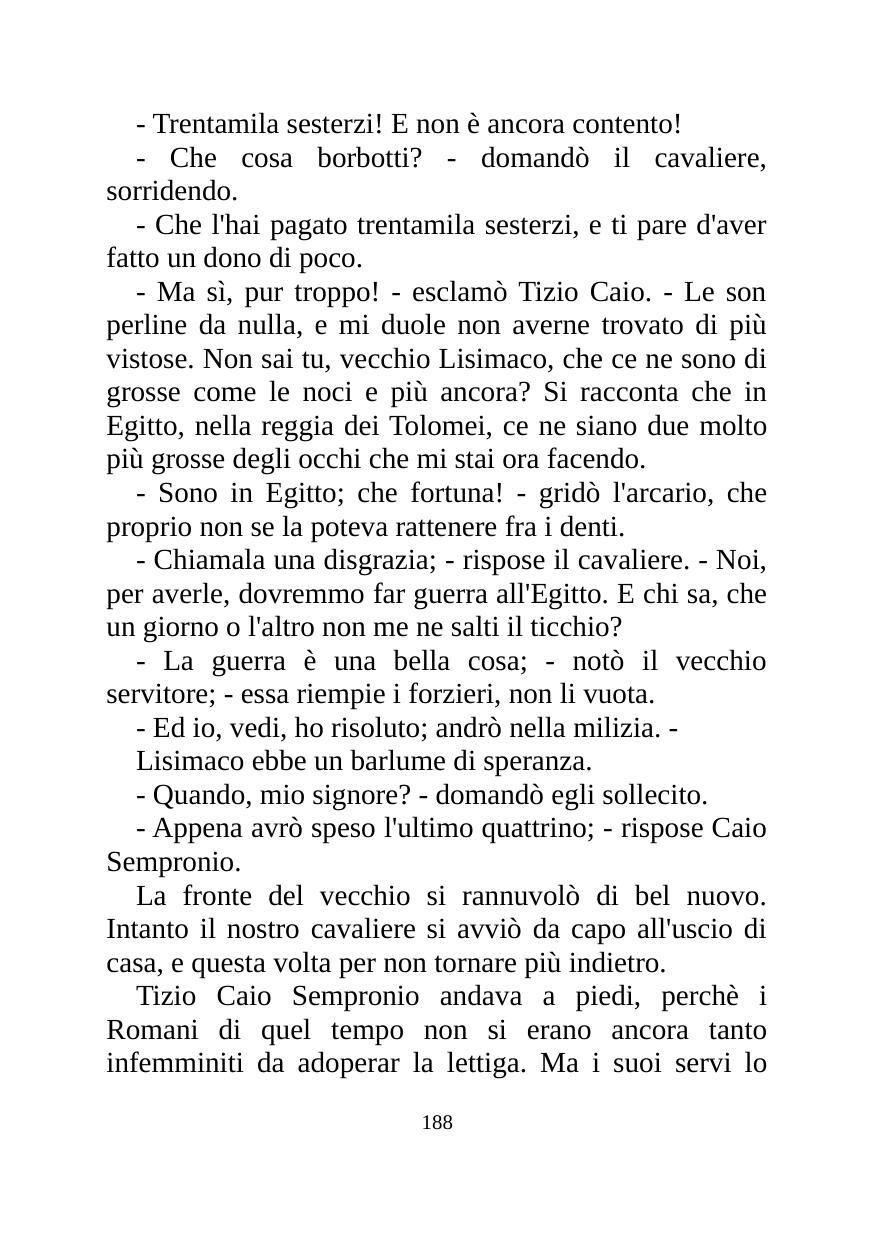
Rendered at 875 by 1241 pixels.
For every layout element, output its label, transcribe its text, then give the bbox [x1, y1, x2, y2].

text - Che cosa borbotti? - domandò il cavaliere, sorridendo. [106, 140, 768, 207]
text - Trentamila sesterzi! E non è ancora contento! [106, 106, 768, 140]
text Lisimaco ebbe un barlume di speranza. [106, 743, 768, 777]
text - Che l'hai pagato trentamila sesterzi, e ti pare d'aver fatto un dono di poco. [106, 207, 768, 274]
text - Quando, mio signore? - domandò egli sollecito. [106, 777, 768, 811]
text Tizio Caio Sempronio andava a piedi, perchè i Romani di quel tempo non si erano ancora tanto infemminiti da adoperar la lettiga. Ma i suoi servi lo [106, 978, 768, 1079]
text - Appena avrò speso l'ultimo quattrino; - rispose Caio Sempronio. [106, 811, 768, 878]
text - La guerra è una bella cosa; - notò il vecchio servitore; - essa riempie i forzieri, non li vuota. [106, 643, 768, 710]
text La fronte del vecchio si rannuvolò di bel nuovo. Intanto il nostro cavaliere si avviò da capo all'uscio di casa, e questa volta per non tornare più indietro. [106, 878, 768, 978]
text - Sono in Egitto; che fortuna! - gridò l'arcario, che proprio non se la poteva rattenere fra i denti. [106, 475, 768, 542]
text - Ma sì, pur troppo! - esclamò Tizio Caio. - Le son perline da nulla, e mi duole non averne trovato di più vistose. Non sai tu, vecchio Lisimaco, che ce ne sono di grosse come le noci e più ancora? Si racconta che in Egitto, nella reggia dei Tolomei, ce ne siano due molto più grosse degli occhi che mi stai ora facendo. [106, 274, 768, 475]
text - Chiamala una disgrazia; - rispose il cavaliere. - Noi, per averle, dovremmo far guerra all'Egitto. E chi sa, che un giorno o l'altro non me ne salti il ticchio? [106, 542, 768, 643]
text - Ed io, vedi, ho risoluto; andrò nella milizia. - [106, 710, 768, 743]
